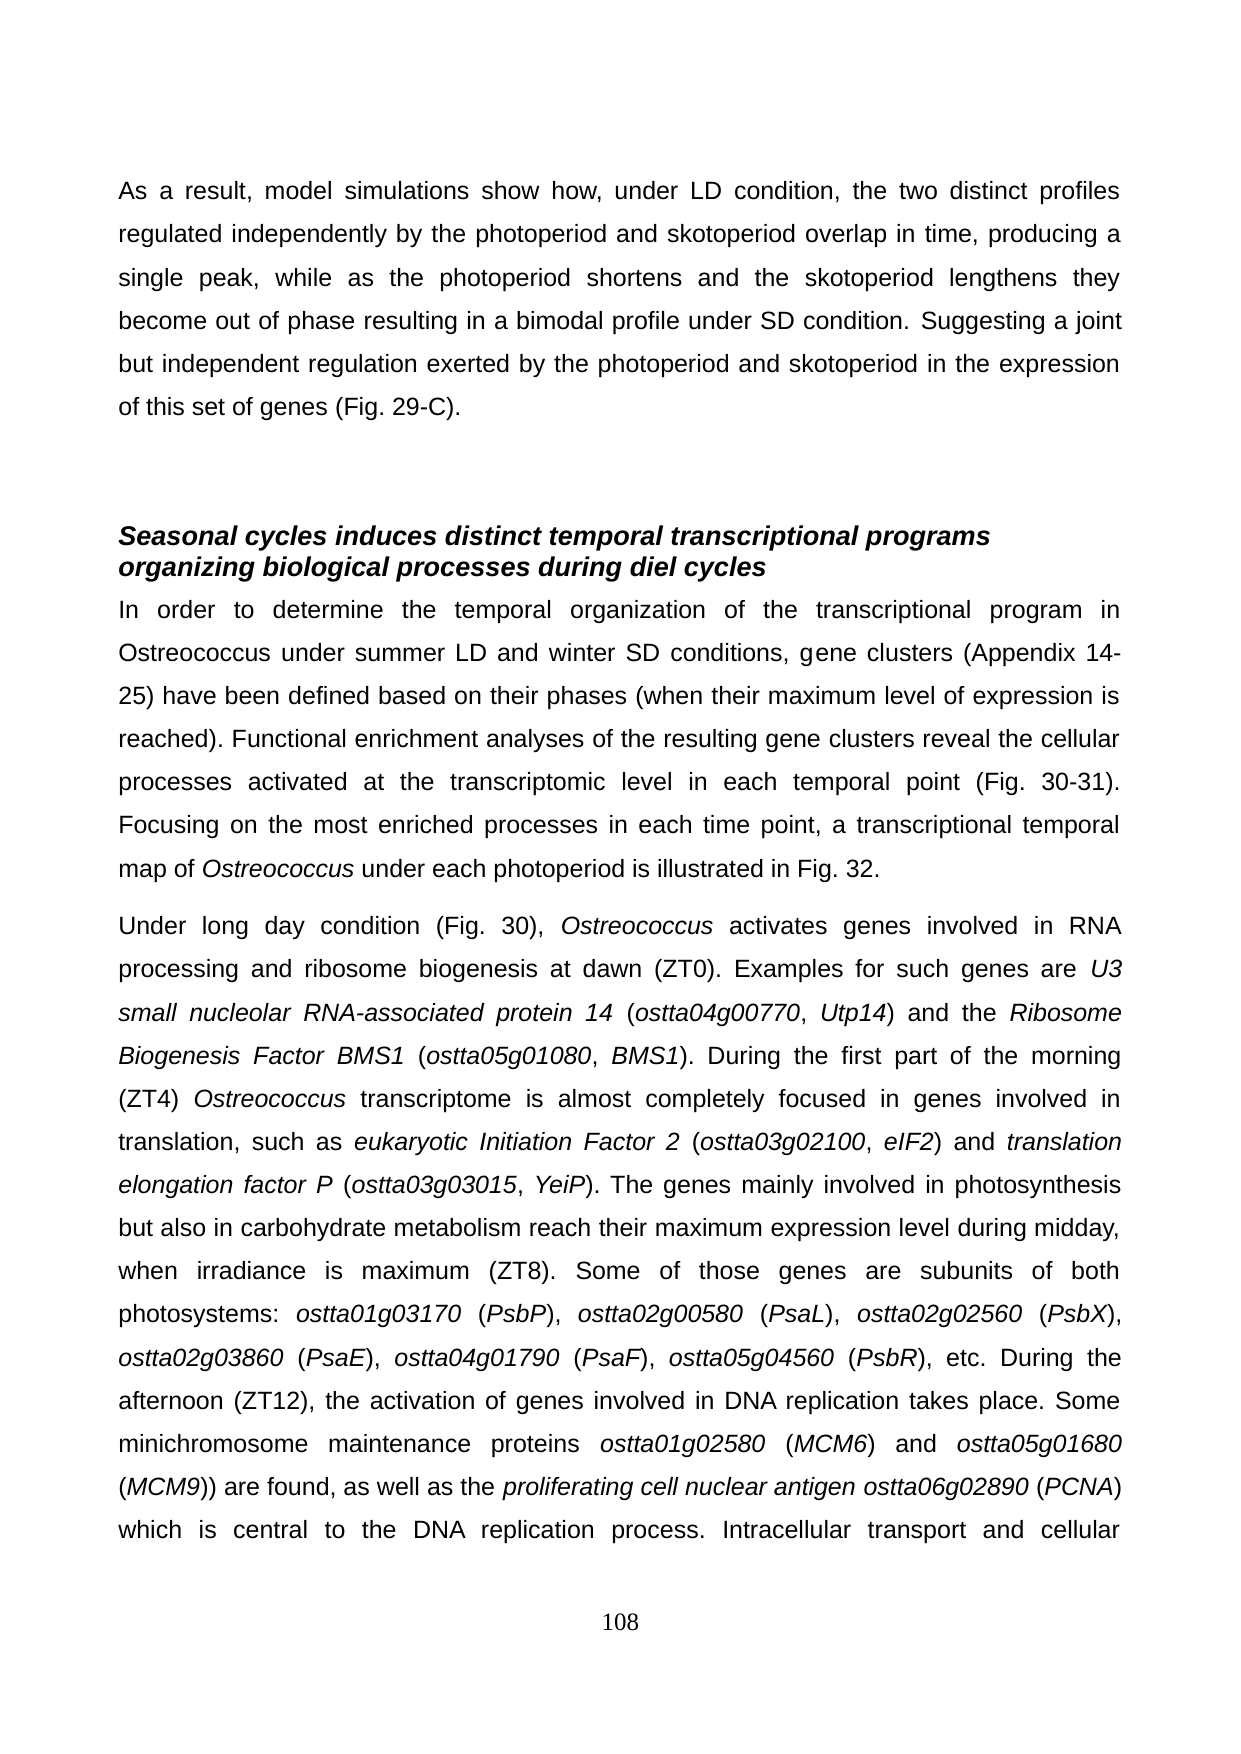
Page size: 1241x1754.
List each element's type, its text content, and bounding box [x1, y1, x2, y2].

text Under long day condition (Fig. 30), Ostreococcus activates genes involved in RNA processing and ribosome biogenesis at dawn (ZT0). Examples for such genes are U3 small nucleolar RNA-associated protein 14 (ostta04g00770, Utp14) and the Ribosome Biogenesis Factor BMS1 (ostta05g01080, BMS1). During the first part of the morning (ZT4) Ostreococcus transcriptome is almost completely focused in genes involved in translation, such as eukaryotic Initiation Factor 2 (ostta03g02100, eIF2) and translation elongation factor P (ostta03g03015, YeiP). The genes mainly involved in photosynthesis but also in carbohydrate metabolism reach their maximum expression level during midday, when irradiance is maximum (ZT8). Some of those genes are subunits of both photosystems: ostta01g03170 (PsbP), ostta02g00580 (PsaL), ostta02g02560 (PsbX), ostta02g03860 (PsaE), ostta04g01790 (PsaF), ostta05g04560 (PsbR), etc. During the afternoon (ZT12), the activation of genes involved in DNA replication takes place. Some minichromosome maintenance proteins ostta01g02580 (MCM6) and ostta05g01680 (MCM9)) are found, as well as the proliferating cell nuclear antigen ostta06g02890 (PCNA) which is central to the DNA replication process. Intracellular transport and cellular [118, 911, 1122, 1544]
text As a result, model simulations show how, under LD condition, the two distinct profiles regulated independently by the photoperiod and skotoperiod overlap in time, producing a single peak, while as the photoperiod shortens and the skotoperiod lengthens they become out of phase resulting in a bimodal profile under SD condition. Suggesting a joint but independent regulation exerted by the photoperiod and skotoperiod in the expression of this set of genes (Fig. 29-C). [118, 176, 1122, 421]
subtitle Seasonal cycles induces distinct temporal transcriptional programs organizing biological processes during diel cycles [118, 520, 1122, 582]
text In order to determine the temporal organization of the transcriptional program in Ostreococcus under summer LD and winter SD conditions, gene clusters (Appendix 14-25) have been defined based on their phases (when their maximum level of expression is reached). Functional enrichment analyses of the resulting gene clusters reveal the cellular processes activated at the transcriptomic level in each temporal point (Fig. 30-31). Focusing on the most enriched processes in each time point, a transcriptional temporal map of Ostreococcus under each photoperiod is illustrated in Fig. 32. [118, 595, 1122, 882]
